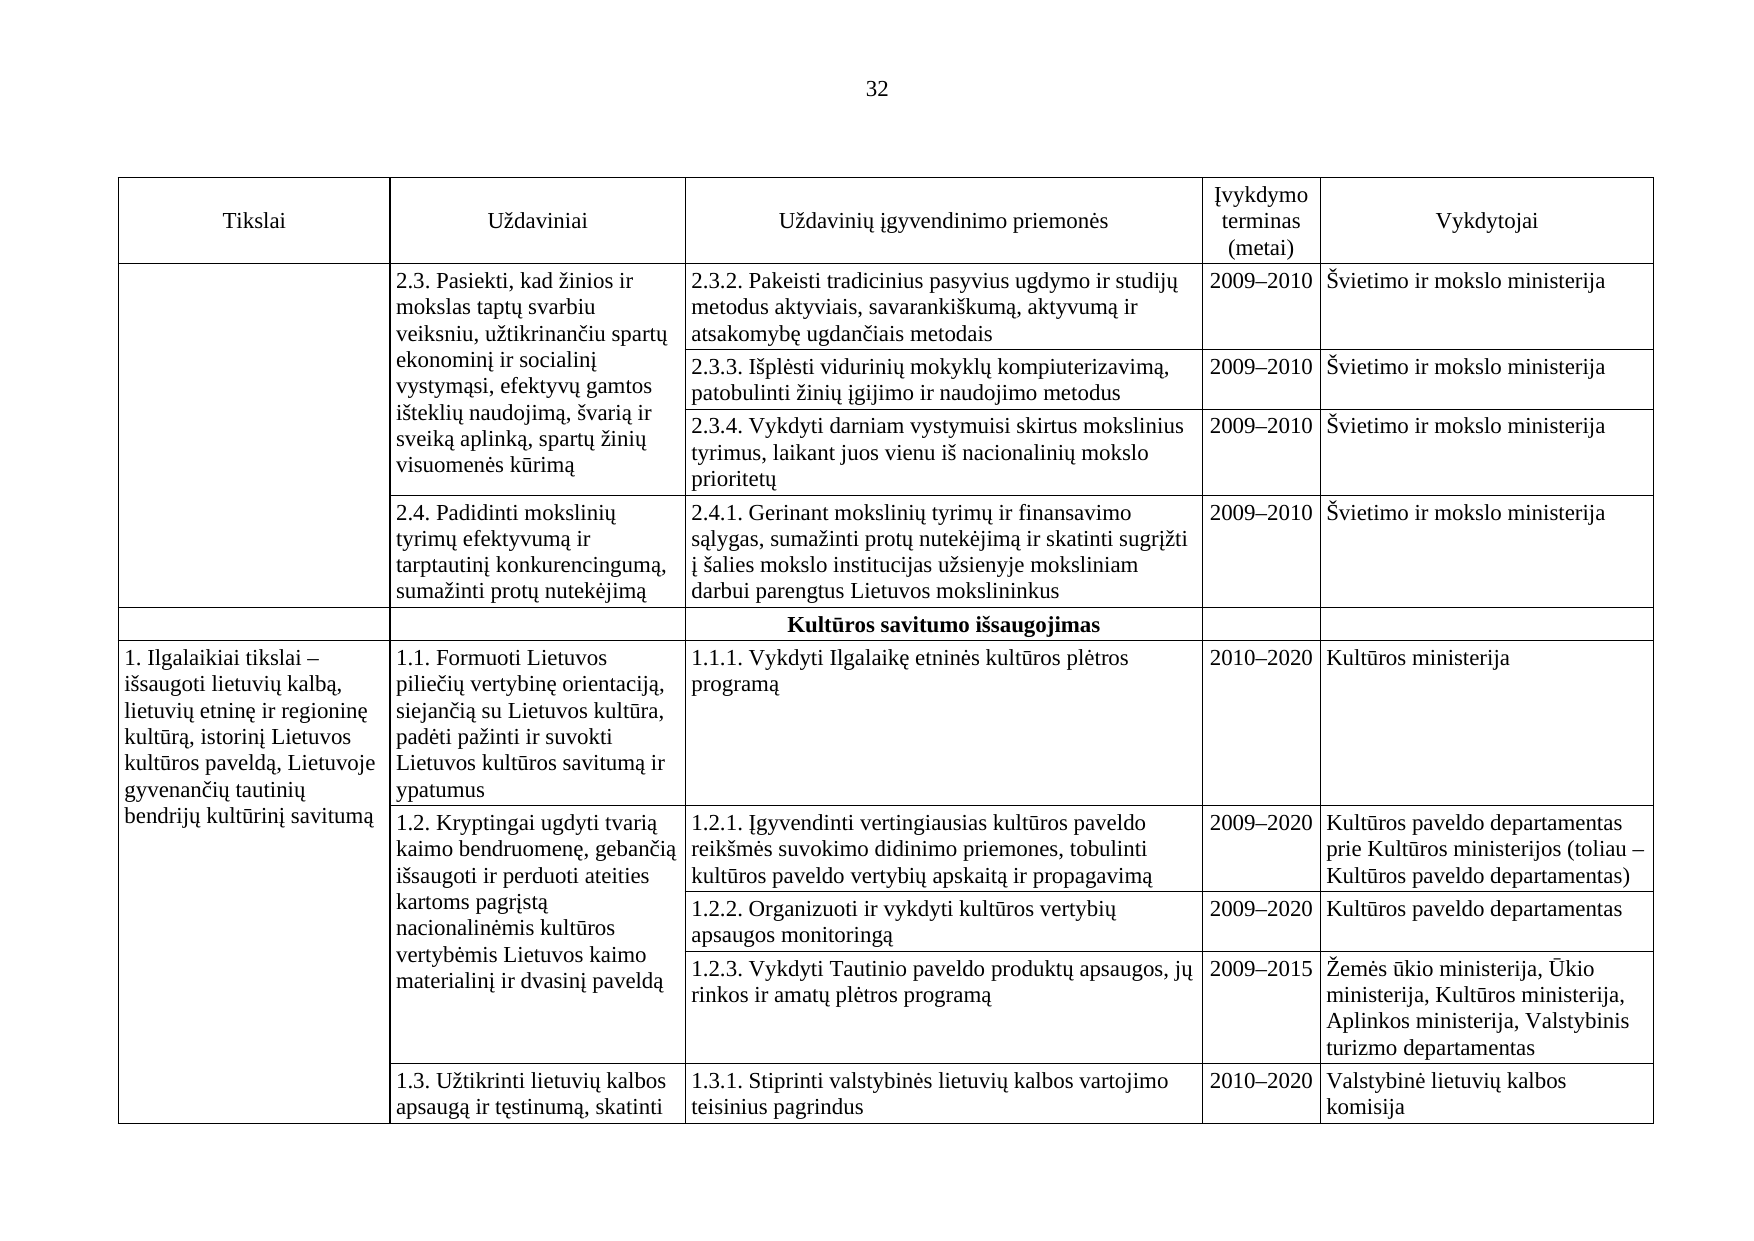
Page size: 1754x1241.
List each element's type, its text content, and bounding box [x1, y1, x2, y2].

table_cell 1.2. Kryptingai ugdyti tvarią kaimo bendruomenę, gebančią išsaugoti ir perduoti ateities kartoms pagrįstą nacionalinėmis kultūros vertybėmis Lietuvos kaimo materialinį ir dvasinį paveldą [391, 806, 685, 1063]
table_cell [1203, 608, 1320, 640]
table_cell Žemės ūkio ministerija, Ūkio ministerija, Kultūros ministerija, Aplinkos ministerija, Valstybinis turizmo departamentas [1321, 952, 1653, 1063]
table_cell Švietimo ir mokslo ministerija [1321, 350, 1653, 409]
table_header Uždaviniai [391, 178, 685, 263]
table_cell 2009–2010 [1203, 496, 1320, 607]
table_cell 1.1.1. Vykdyti Ilgalaikę etninės kultūros plėtros programą [686, 641, 1202, 805]
table_cell 1.2.2. Organizuoti ir vykdyti kultūros vertybių apsaugos monitoringą [686, 892, 1202, 951]
table_cell Švietimo ir mokslo ministerija [1321, 410, 1653, 494]
table_cell 2009–2010 [1203, 350, 1320, 409]
table_cell 1.2.1. Įgyvendinti vertingiausias kultūros paveldo reikšmės suvokimo didinimo priemones, tobulinti kultūros paveldo vertybių apskaitą ir propagavimą [686, 806, 1202, 891]
table_cell Kultūros paveldo departamentas prie Kultūros ministerijos (toliau – Kultūros paveldo departamentas) [1321, 806, 1653, 891]
table_cell Švietimo ir mokslo ministerija [1321, 496, 1653, 607]
table_cell 2.3.4. Vykdyti darniam vystymuisi skirtus mokslinius tyrimus, laikant juos vienu iš nacionalinių mokslo prioritetų [686, 410, 1202, 494]
table_cell 2010–2020 [1203, 641, 1320, 805]
table_cell [1321, 608, 1653, 640]
table_header Įvykdymo terminas (metai) [1203, 178, 1320, 263]
table_cell 2.4. Padidinti mokslinių tyrimų efektyvumą ir tarptautinį konkurencingumą, sumažinti protų nutekėjimą [391, 496, 685, 607]
table_cell 2.3.2. Pakeisti tradicinius pasyvius ugdymo ir studijų metodus aktyviais, savarankiškumą, aktyvumą ir atsakomybę ugdančiais metodais [686, 264, 1202, 349]
table_cell [119, 608, 389, 640]
table_header Tikslai [119, 178, 389, 263]
table_cell 2009–2015 [1203, 952, 1320, 1063]
table_cell 1.3.1. Stiprinti valstybinės lietuvių kalbos vartojimo teisinius pagrindus [686, 1064, 1202, 1122]
table_cell 2009–2010 [1203, 410, 1320, 494]
table_cell [391, 608, 685, 640]
table_cell 2009–2020 [1203, 892, 1320, 951]
table_header Uždavinių įgyvendinimo priemonės [686, 178, 1202, 263]
table_cell 2009–2020 [1203, 806, 1320, 891]
table_cell Švietimo ir mokslo ministerija [1321, 264, 1653, 349]
table_cell [119, 264, 389, 607]
table_cell 2.3. Pasiekti, kad žinios ir mokslas taptų svarbiu veiksniu, užtikrinančiu spartų ekonominį ir socialinį vystymąsi, efektyvų gamtos išteklių naudojimą, švarią ir sveiką aplinką, spartų žinių visuomenės kūrimą [391, 264, 685, 494]
table_header Vykdytojai [1321, 178, 1653, 263]
table_cell 2010–2020 [1203, 1064, 1320, 1122]
table_cell 1.1. Formuoti Lietuvos piliečių vertybinę orientaciją, siejančią su Lietuvos kultūra, padėti pažinti ir suvokti Lietuvos kultūros savitumą ir ypatumus [391, 641, 685, 805]
table_cell Kultūros ministerija [1321, 641, 1653, 805]
table_cell 2.3.3. Išplėsti vidurinių mokyklų kompiuterizavimą, patobulinti žinių įgijimo ir naudojimo metodus [686, 350, 1202, 409]
table_cell 2.4.1. Gerinant mokslinių tyrimų ir finansavimo sąlygas, sumažinti protų nutekėjimą ir skatinti sugrįžti į šalies mokslo institucijas užsienyje moksliniam darbui parengtus Lietuvos mokslininkus [686, 496, 1202, 607]
table_cell Valstybinė lietuvių kalbos komisija [1321, 1064, 1653, 1122]
table_cell 2009–2010 [1203, 264, 1320, 349]
table_cell 1.2.3. Vykdyti Tautinio paveldo produktų apsaugos, jų rinkos ir amatų plėtros programą [686, 952, 1202, 1063]
table_cell Kultūros paveldo departamentas [1321, 892, 1653, 951]
table_cell 1. Ilgalaikiai tikslai – išsaugoti lietuvių kalbą, lietuvių etninę ir regioninę kultūrą, istorinį Lietuvos kultūros paveldą, Lietuvoje gyvenančių tautinių bendrijų kultūrinį savitumą [119, 641, 389, 1122]
table_cell 1.3. Užtikrinti lietuvių kalbos apsaugą ir tęstinumą, skatinti [391, 1064, 685, 1122]
table_cell Kultūros savitumo išsaugojimas [686, 608, 1202, 640]
